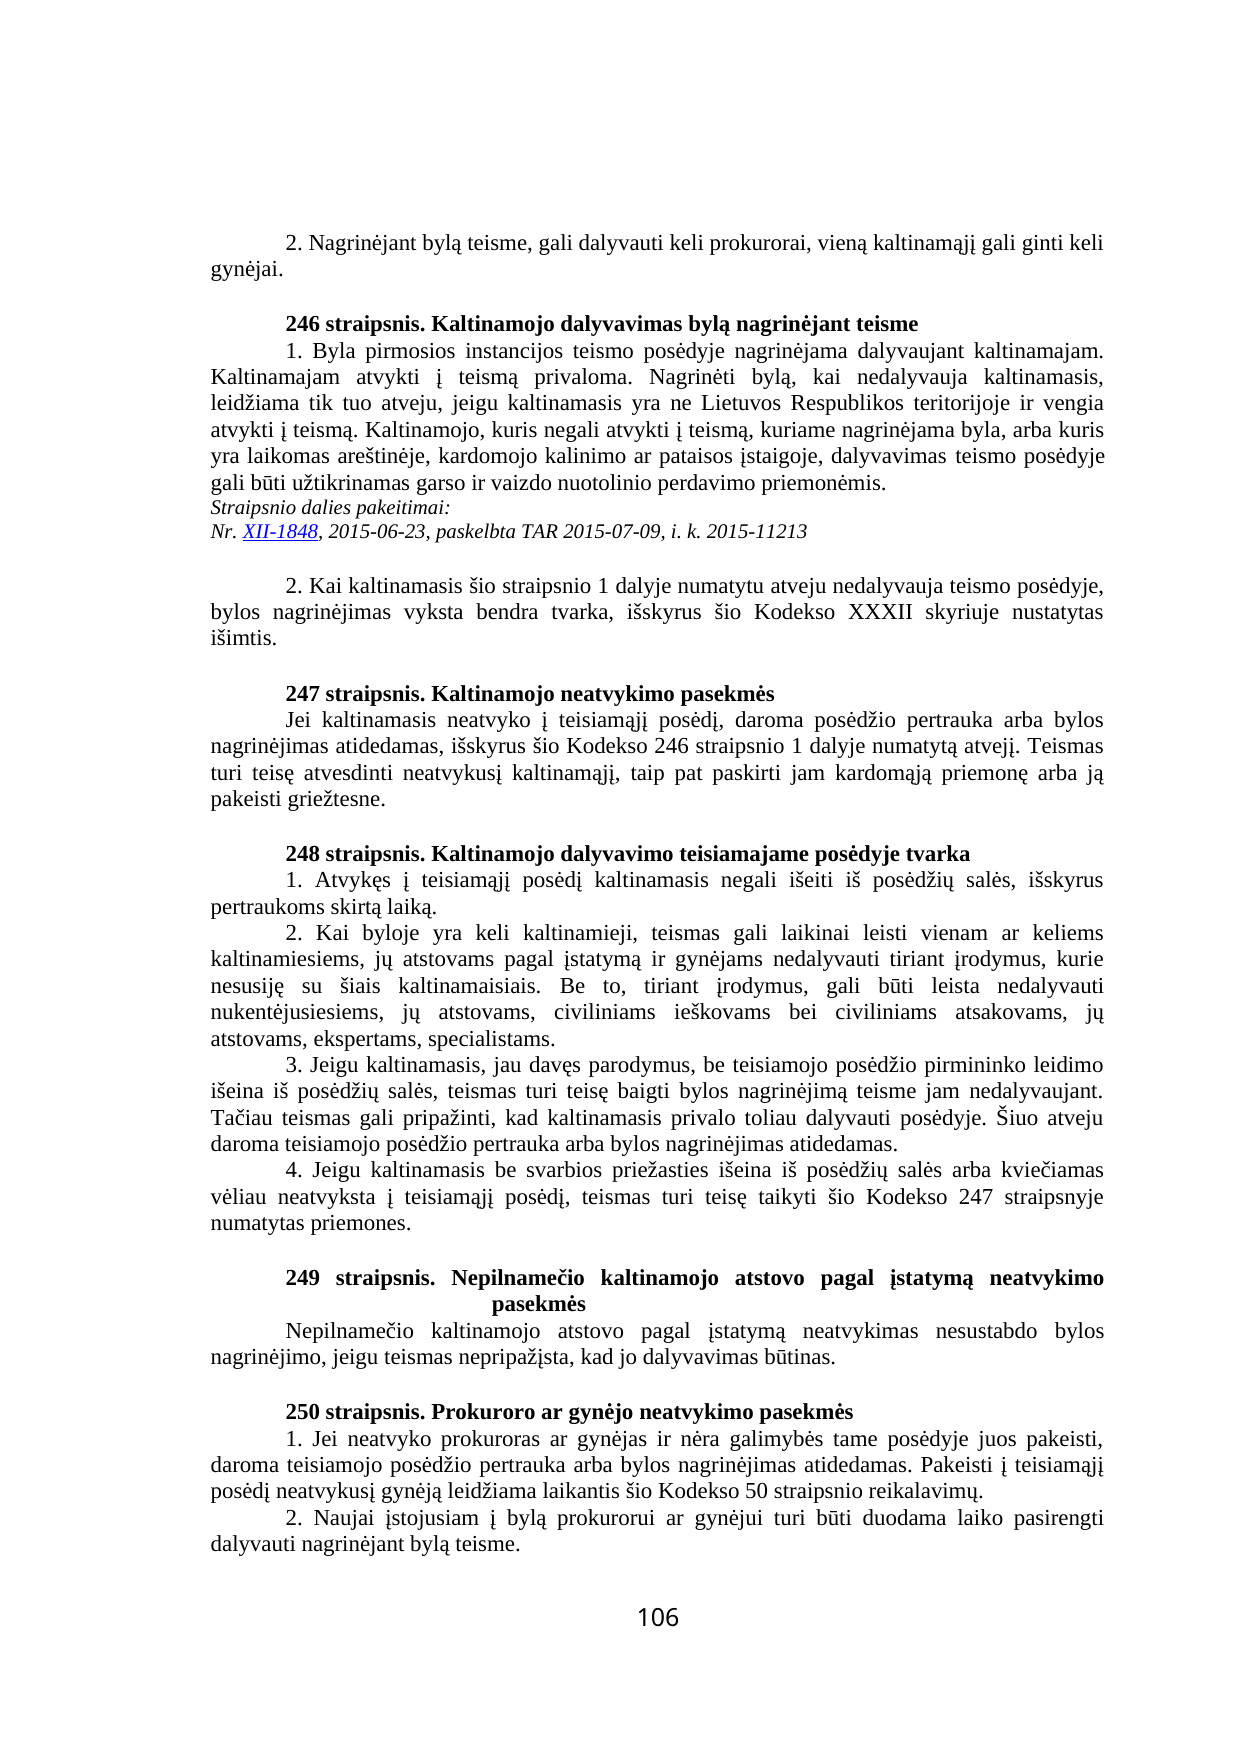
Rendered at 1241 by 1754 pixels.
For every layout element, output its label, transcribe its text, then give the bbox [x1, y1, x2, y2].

text 1. Byla pirmosios instancijos teismo posėdyje nagrinėjama dalyvaujant kaltinamajam. Kaltinamajam atvykti į teismą privaloma. Nagrinėti bylą, kai nedalyvauja kaltinamasis, leidžiama tik tuo atveju, jeigu kaltinamasis yra ne Lietuvos Respublikos teritorijoje ir vengia atvykti į teismą. Kaltinamojo, kuris negali atvykti į teismą, kuriame nagrinėjama byla, arba kuris yra laikomas areštinėje, kardomojo kalinimo ar pataisos įstaigoje, dalyvavimas teismo posėdyje gali būti užtikrinamas garso ir vaizdo nuotolinio perdavimo priemonėmis. [210, 337, 1105, 495]
text Jei kaltinamasis neatvyko į teisiamąjį posėdį, daroma posėdžio pertrauka arba bylos nagrinėjimas atidedamas, išskyrus šio Kodekso 246 straipsnio 1 dalyje numatytą atvejį. Teismas turi teisę atvesdinti neatvykusį kaltinamąjį, taip pat paskirti jam kardomąją priemonę arba ją pakeisti griežtesne. [210, 706, 1105, 811]
text 1. Atvykęs į teisiamąjį posėdį kaltinamasis negali išeiti iš posėdžių salės, išskyrus pertraukoms skirtą laiką. [210, 866, 1105, 919]
text 2. Kai kaltinamasis šio straipsnio 1 dalyje numatytu atveju nedalyvauja teismo posėdyje, bylos nagrinėjimas vyksta bendra tvarka, išskyrus šio Kodekso XXXII skyriuje nustatytas išimtis. [210, 572, 1105, 651]
text 248 straipsnis. Kaltinamojo dalyvavimo teisiamajame posėdyje tvarka [210, 840, 1105, 866]
text 246 straipsnis. Kaltinamojo dalyvavimas bylą nagrinėjant teisme [210, 310, 1105, 337]
text 1. Jei neatvyko prokuroras ar gynėjas ir nėra galimybės tame posėdyje juos pakeisti, daroma teisiamojo posėdžio pertrauka arba bylos nagrinėjimas atidedamas. Pakeisti į teisiamąjį posėdį neatvykusį gynėją leidžiama laikantis šio Kodekso 50 straipsnio reikalavimų. [210, 1425, 1105, 1504]
text Straipsnio dalies pakeitimai: [210, 495, 1105, 519]
text 2. Nagrinėjant bylą teisme, gali dalyvauti keli prokurorai, vieną kaltinamąjį gali ginti keli gynėjai. [210, 229, 1105, 282]
text 2. Kai byloje yra keli kaltinamieji, teismas gali laikinai leisti vienam ar keliems kaltinamiesiems, jų atstovams pagal įstatymą ir gynėjams nedalyvauti tiriant įrodymus, kurie nesusiję su šiais kaltinamaisiais. Be to, tiriant įrodymus, gali būti leista nedalyvauti nukentėjusiesiems, jų atstovams, civiliniams ieškovams bei civiliniams atsakovams, jų atstovams, ekspertams, specialistams. [210, 919, 1105, 1051]
text Nepilnamečio kaltinamojo atstovo pagal įstatymą neatvykimas nesustabdo bylos nagrinėjimo, jeigu teismas nepripažįsta, kad jo dalyvavimas būtinas. [210, 1317, 1105, 1369]
text 2. Naujai įstojusiam į bylą prokurorui ar gynėjui turi būti duodama laiko pasirengti dalyvauti nagrinėjant bylą teisme. [210, 1504, 1105, 1556]
text 3. Jeigu kaltinamasis, jau davęs parodymus, be teisiamojo posėdžio pirmininko leidimo išeina iš posėdžių salės, teismas turi teisę baigti bylos nagrinėjimą teisme jam nedalyvaujant. Tačiau teismas gali pripažinti, kad kaltinamasis privalo toliau dalyvauti posėdyje. Šiuo atveju daroma teisiamojo posėdžio pertrauka arba bylos nagrinėjimas atidedamas. [210, 1051, 1105, 1156]
text 249 straipsnis. Nepilnamečio kaltinamojo atstovo pagal įstatymą neatvykimo pasekmės [285, 1264, 1105, 1317]
text Nr. XII-1848, 2015-06-23, paskelbta TAR 2015-07-09, i. k. 2015-11213 [210, 519, 1105, 543]
text 250 straipsnis. Prokuroro ar gynėjo neatvykimo pasekmės [210, 1398, 1105, 1425]
text 247 straipsnis. Kaltinamojo neatvykimo pasekmės [210, 679, 1105, 706]
text 4. Jeigu kaltinamasis be svarbios priežasties išeina iš posėdžių salės arba kviečiamas vėliau neatvyksta į teisiamąjį posėdį, teismas turi teisę taikyti šio Kodekso 247 straipsnyje numatytas priemones. [210, 1156, 1105, 1235]
